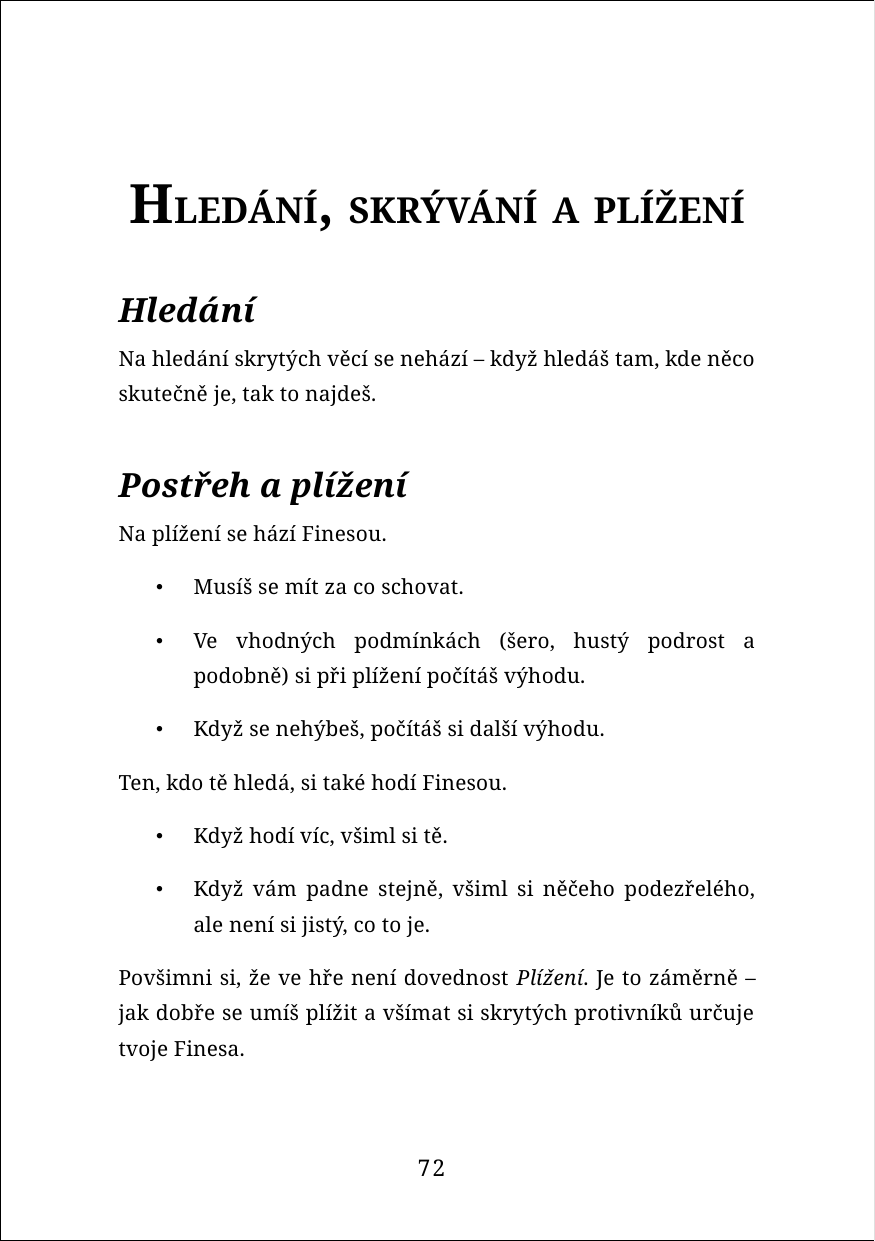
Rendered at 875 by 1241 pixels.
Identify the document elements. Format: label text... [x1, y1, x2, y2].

list Ve vhodných podmínkách (šero, hustý podrost a podobně) si při plížení počítáš výhodu. [156, 626, 756, 690]
list Když hodí víc, všiml si tě. [156, 821, 756, 849]
text Povšimni si, že ve hře není dovednost Plížení. Je to záměrně – jak dobře se umíš plížit a všímat si skrytých protivníků určuje tvoje Finesa. [118, 963, 756, 1062]
subtitle Hledání, skrývání a plížení [118, 166, 756, 239]
text Na plížení se hází Finesou. [118, 519, 756, 548]
list Když vám padne stejně, všiml si něčeho podezřelého, ale není si jistý, co to je. [156, 874, 756, 938]
subtitle Postřeh a plížení [118, 462, 756, 507]
list Když se nehýbeš, počítáš si další výhodu. [156, 714, 756, 743]
subtitle Hledání [118, 287, 756, 332]
text Ten, kdo tě hledá, si také hodí Finesou. [118, 768, 756, 796]
list Musíš se mít za co schovat. [156, 572, 756, 601]
text Na hledání skrytých věcí se nehází – když hledáš tam, kde něco skutečně je, tak to najdeš. [118, 344, 756, 408]
